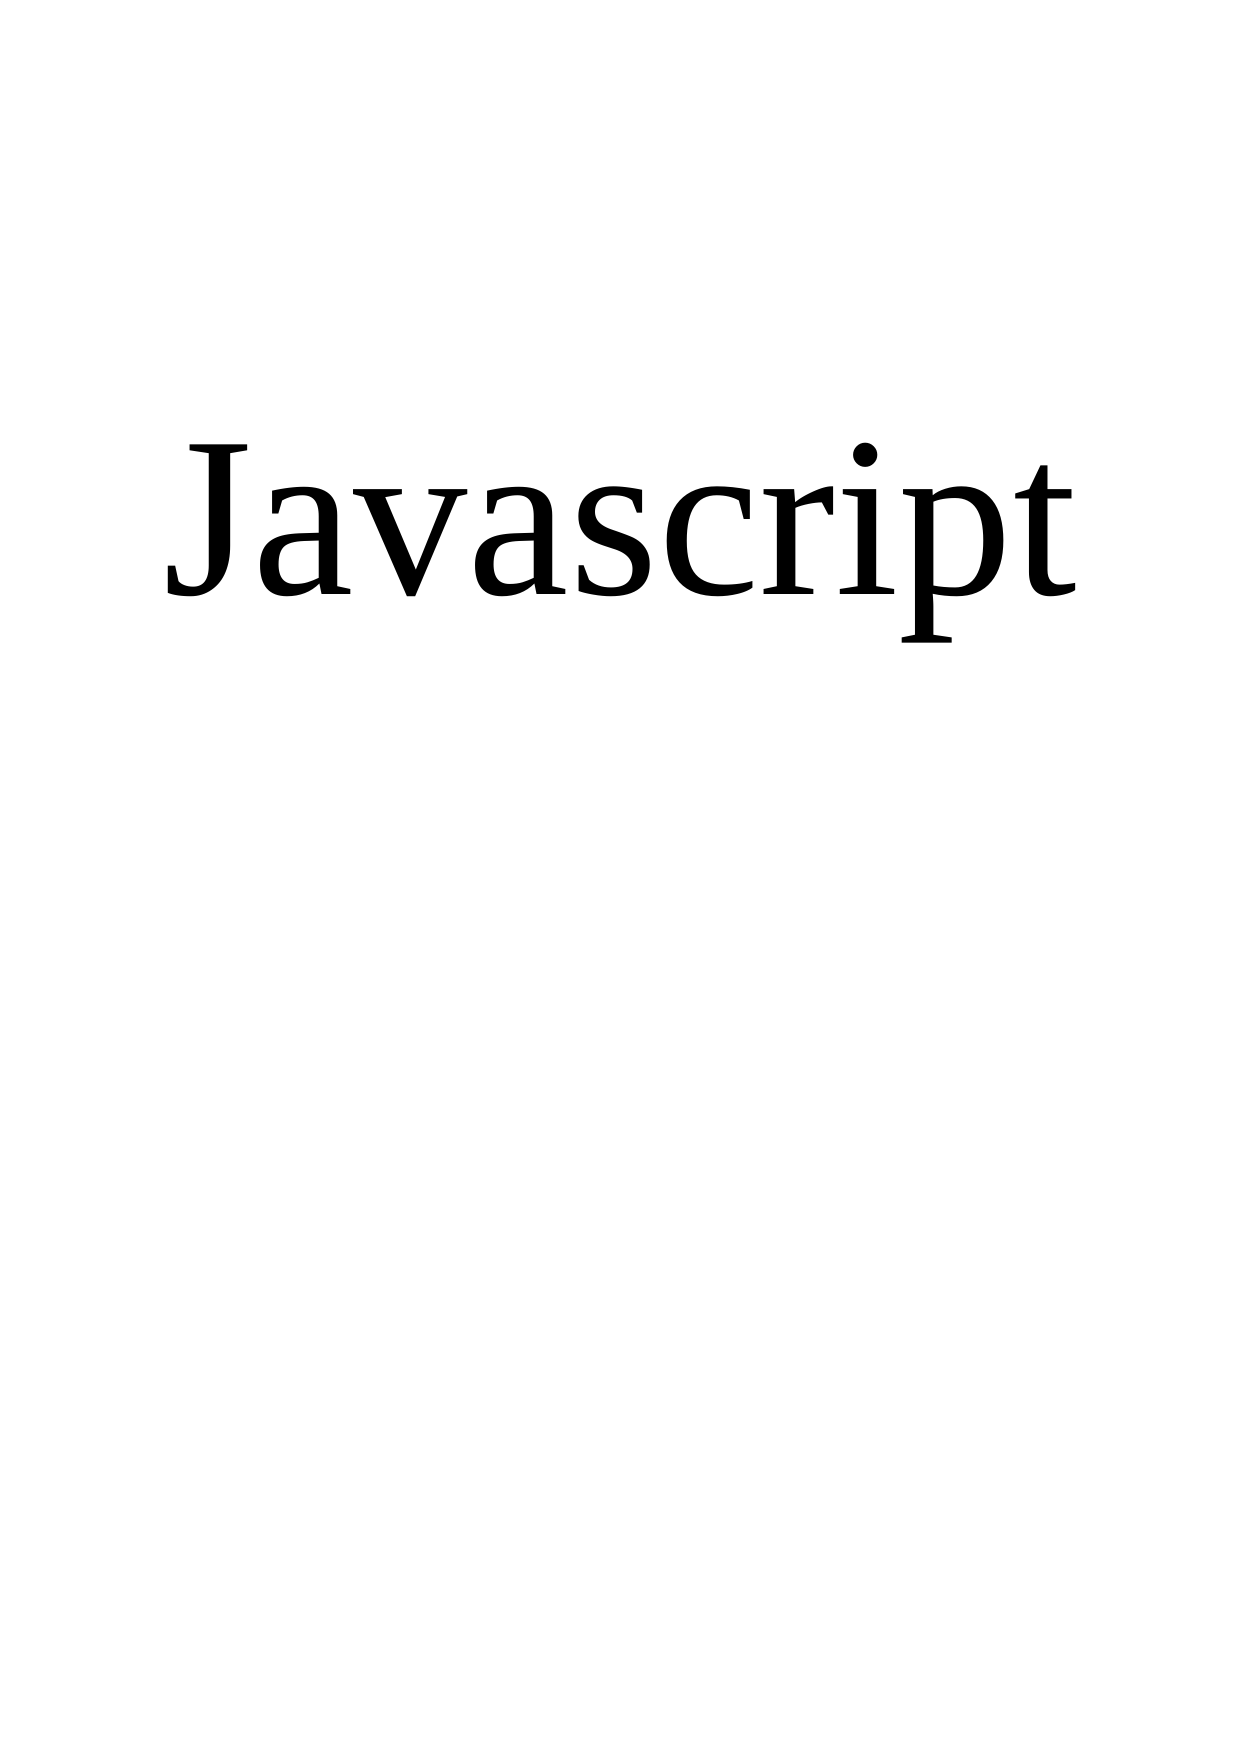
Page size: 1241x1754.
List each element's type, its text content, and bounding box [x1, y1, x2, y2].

text Javascript [118, 381, 1122, 644]
